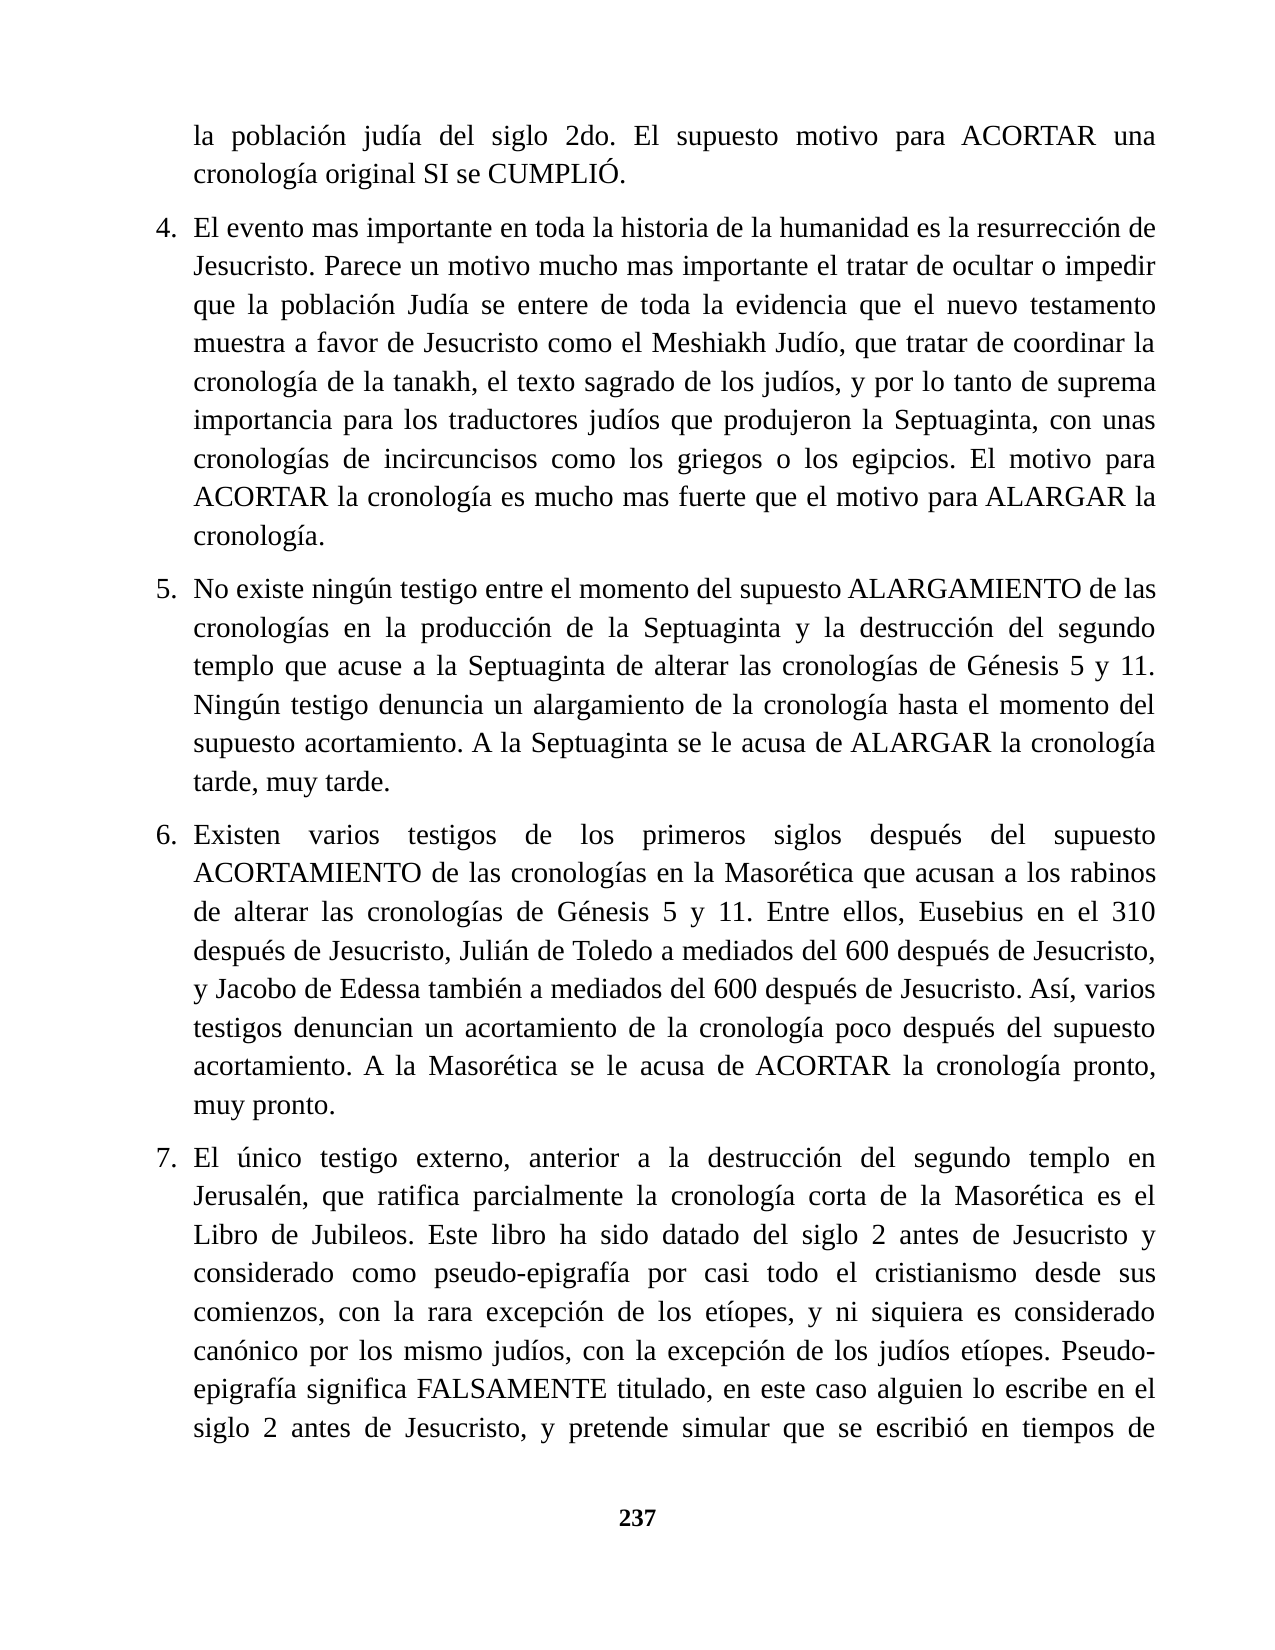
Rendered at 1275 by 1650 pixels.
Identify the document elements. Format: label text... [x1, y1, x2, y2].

list El evento mas importante en toda la historia de la humanidad es la resurrección de Jesucristo. Parece un motivo mucho mas importante el tratar de ocultar o impedir que la población Judía se entere de toda la evidencia que el nuevo testamento muestra a favor de Jesucristo como el Meshiakh Judío, que tratar de coordinar la cronología de la tanakh, el texto sagrado de los judíos, y por lo tanto de suprema importancia para los traductores judíos que produjeron la Septuaginta, con unas cronologías de incircuncisos como los griegos o los egipcios. El motivo para ACORTAR la cronología es mucho mas fuerte que el motivo para ALARGAR la cronología. [156, 210, 1157, 552]
list No existe ningún testigo entre el momento del supuesto ALARGAMIENTO de las cronologías en la producción de la Septuaginta y la destrucción del segundo templo que acuse a la Septuaginta de alterar las cronologías de Génesis 5 y 11. Ningún testigo denuncia un alargamiento de la cronología hasta el momento del supuesto acortamiento. A la Septuaginta se le acusa de ALARGAR la cronología tarde, muy tarde. [156, 571, 1157, 797]
list la población judía del siglo 2do. El supuesto motivo para ACORTAR una cronología original SI se CUMPLIÓ. [156, 118, 1157, 190]
list Existen varios testigos de los primeros siglos después del supuesto ACORTAMIENTO de las cronologías en la Masorética que acusan a los rabinos de alterar las cronologías de Génesis 5 y 11. Entre ellos, Eusebius en el 310 después de Jesucristo, Julián de Toledo a mediados del 600 después de Jesucristo, y Jacobo de Edessa también a mediados del 600 después de Jesucristo. Así, varios testigos denuncian un acortamiento de la cronología poco después del supuesto acortamiento. A la Masorética se le acusa de ACORTAR la cronología pronto, muy pronto. [156, 817, 1157, 1120]
list El único testigo externo, anterior a la destrucción del segundo templo en Jerusalén, que ratifica parcialmente la cronología corta de la Masorética es el Libro de Jubileos. Este libro ha sido datado del siglo 2 antes de Jesucristo y considerado como pseudo-epigrafía por casi todo el cristianismo desde sus comienzos, con la rara excepción de los etíopes, y ni siquiera es considerado canónico por los mismo judíos, con la excepción de los judíos etíopes. Pseudo-epigrafía significa FALSAMENTE titulado, en este caso alguien lo escribe en el siglo 2 antes de Jesucristo, y pretende simular que se escribió en tiempos de [156, 1140, 1157, 1443]
